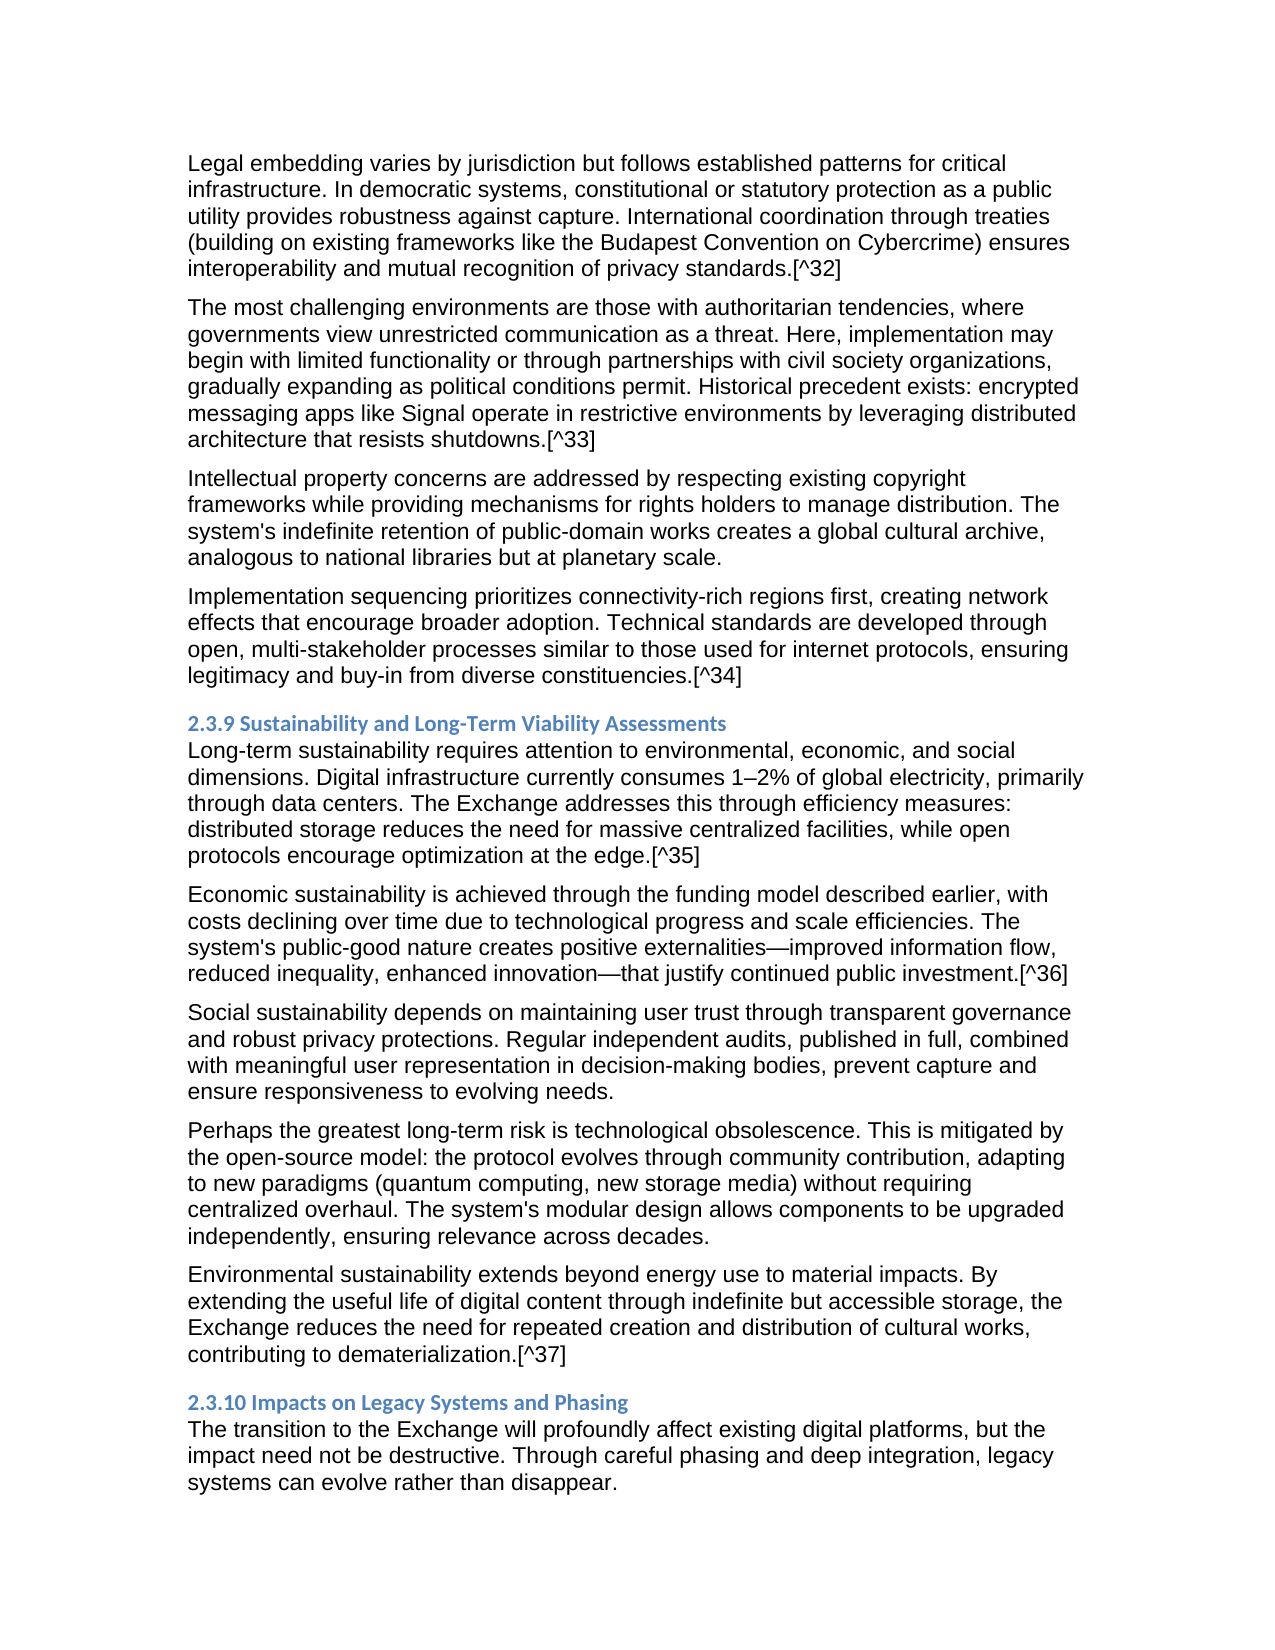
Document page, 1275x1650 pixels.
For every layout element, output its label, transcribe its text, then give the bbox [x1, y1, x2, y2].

subtitle 2.3.10 Impacts on Legacy Systems and Phasing [187, 1388, 1087, 1416]
text Implementation sequencing prioritizes connectivity-rich regions first, creating network effects that encourage broader adoption. Technical standards are developed through open, multi-stakeholder processes similar to those used for internet protocols, ensuring legitimacy and buy-in from diverse constituencies.[^34] [187, 583, 1087, 688]
text The most challenging environments are those with authoritarian tendencies, where governments view unrestricted communication as a threat. Here, implementation may begin with limited functionality or through partnerships with civil society organizations, gradually expanding as political conditions permit. Historical precedent exists: encrypted messaging apps like Signal operate in restrictive environments by leveraging distributed architecture that resists shutdowns.[^33] [187, 294, 1087, 452]
text Social sustainability depends on maintaining user trust through transparent governance and robust privacy protections. Regular independent audits, published in full, combined with meaningful user representation in decision-making bodies, prevent capture and ensure responsiveness to evolving needs. [187, 999, 1087, 1105]
text Environmental sustainability extends beyond energy use to material impacts. By extending the useful life of digital content through indefinite but accessible storage, the Exchange reduces the need for repeated creation and distribution of cultural works, contributing to dematerialization.[^37] [187, 1261, 1087, 1367]
text The transition to the Exchange will profoundly affect existing digital platforms, but the impact need not be destructive. Through careful phasing and deep integration, legacy systems can evolve rather than disappear. [187, 1416, 1087, 1495]
text Long-term sustainability requires attention to environmental, economic, and social dimensions. Digital infrastructure currently consumes 1–2% of global electricity, primarily through data centers. The Exchange addresses this through efficiency measures: distributed storage reduces the need for massive centralized facilities, while open protocols encourage optimization at the edge.[^35] [187, 737, 1087, 869]
text Economic sustainability is achieved through the funding model described earlier, with costs declining over time due to technological progress and scale efficiencies. The system's public-good nature creates positive externalities—improved information flow, reduced inequality, enhanced innovation—that justify continued public investment.[^36] [187, 881, 1087, 987]
text Perhaps the greatest long-term risk is technological obsolescence. This is mitigated by the open-source model: the protocol evolves through community contribution, adapting to new paradigms (quantum computing, new storage media) without requiring centralized overhaul. The system's modular design allows components to be upgraded independently, ensuring relevance across decades. [187, 1117, 1087, 1249]
text Legal embedding varies by jurisdiction but follows established patterns for critical infrastructure. In democratic systems, constitutional or statutory protection as a public utility provides robustness against capture. International coordination through treaties (building on existing frameworks like the Budapest Convention on Cybercrime) ensures interoperability and mutual recognition of privacy standards.[^32] [187, 150, 1087, 282]
subtitle 2.3.9 Sustainability and Long-Term Viability Assessments [187, 709, 1087, 737]
text Intellectual property concerns are addressed by respecting existing copyright frameworks while providing mechanisms for rights holders to manage distribution. The system's indefinite retention of public-domain works creates a global cultural archive, analogous to national libraries but at planetary scale. [187, 465, 1087, 570]
